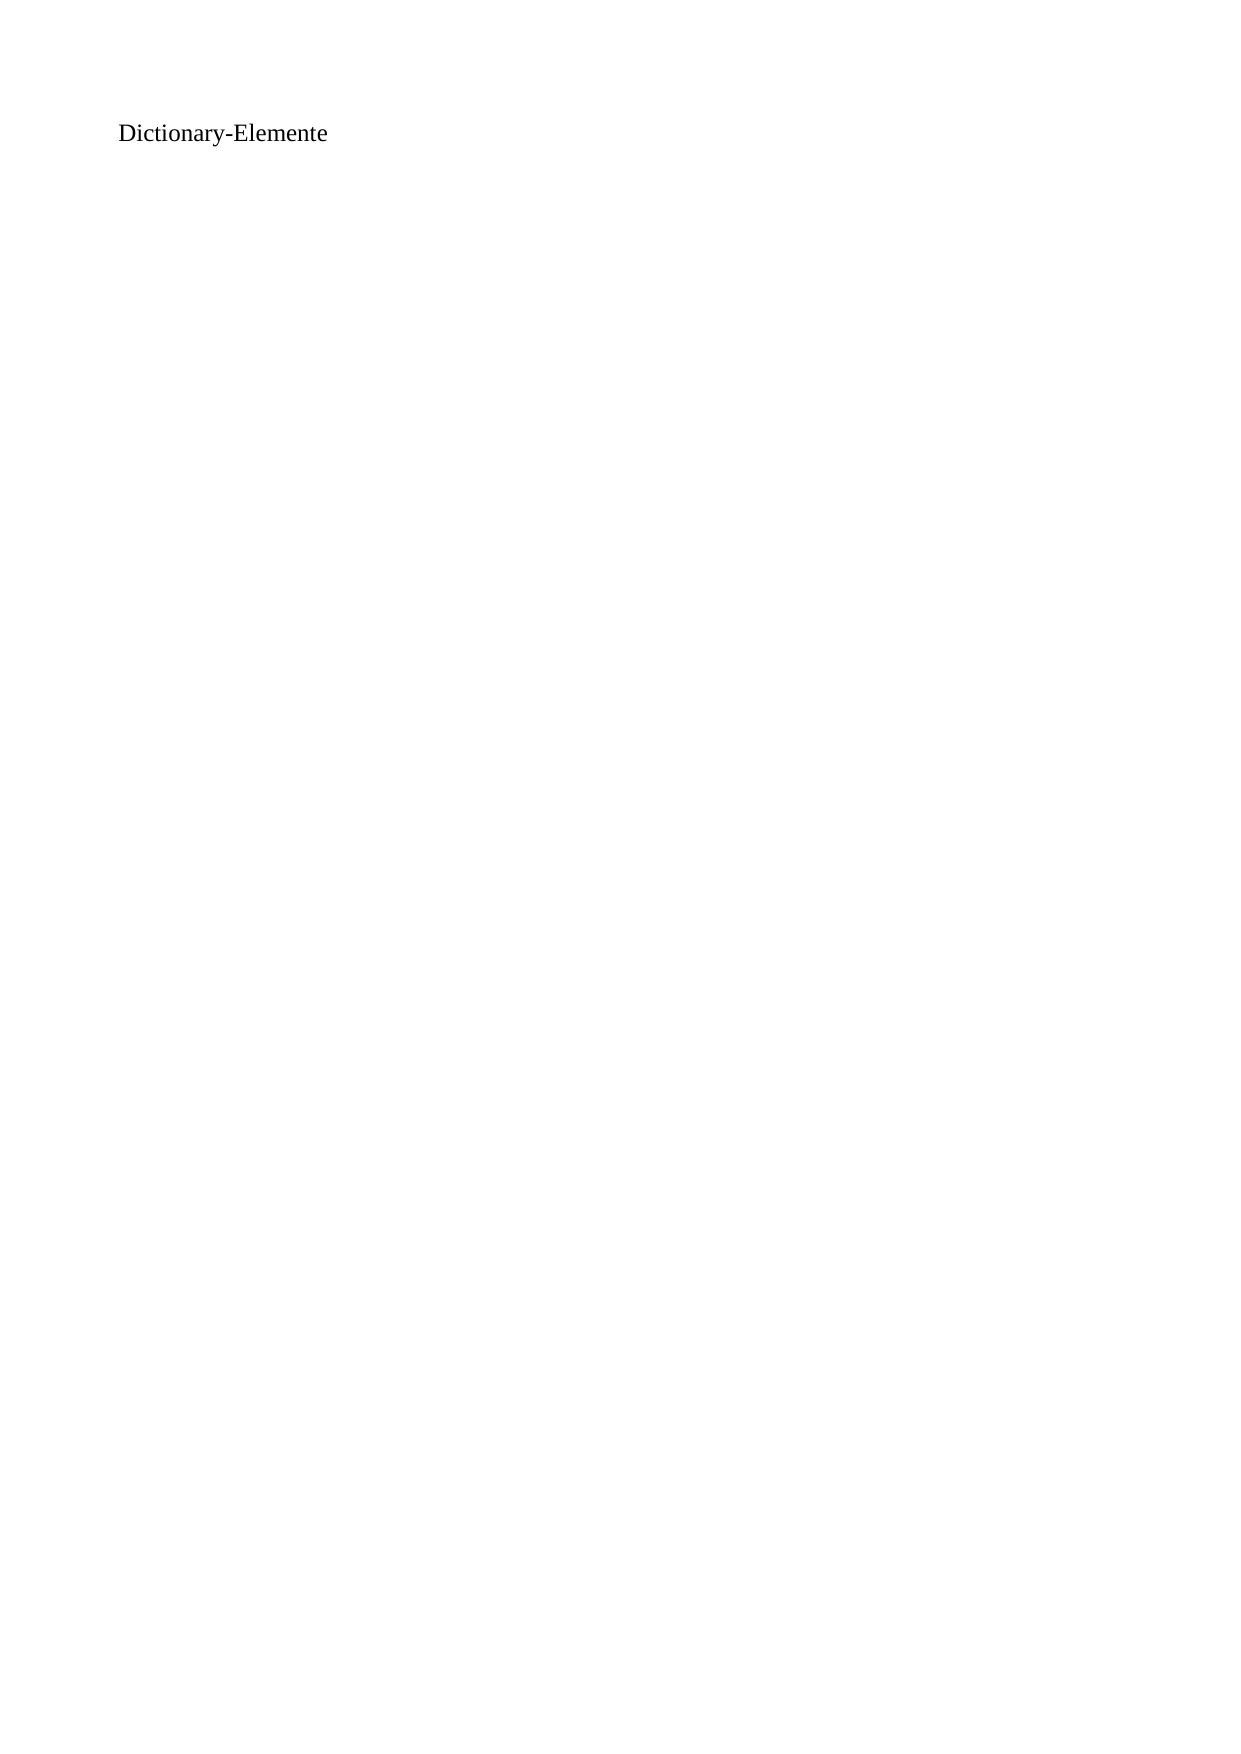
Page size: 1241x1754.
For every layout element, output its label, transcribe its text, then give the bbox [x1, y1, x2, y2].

text Dictionary-Elemente [118, 118, 1122, 147]
